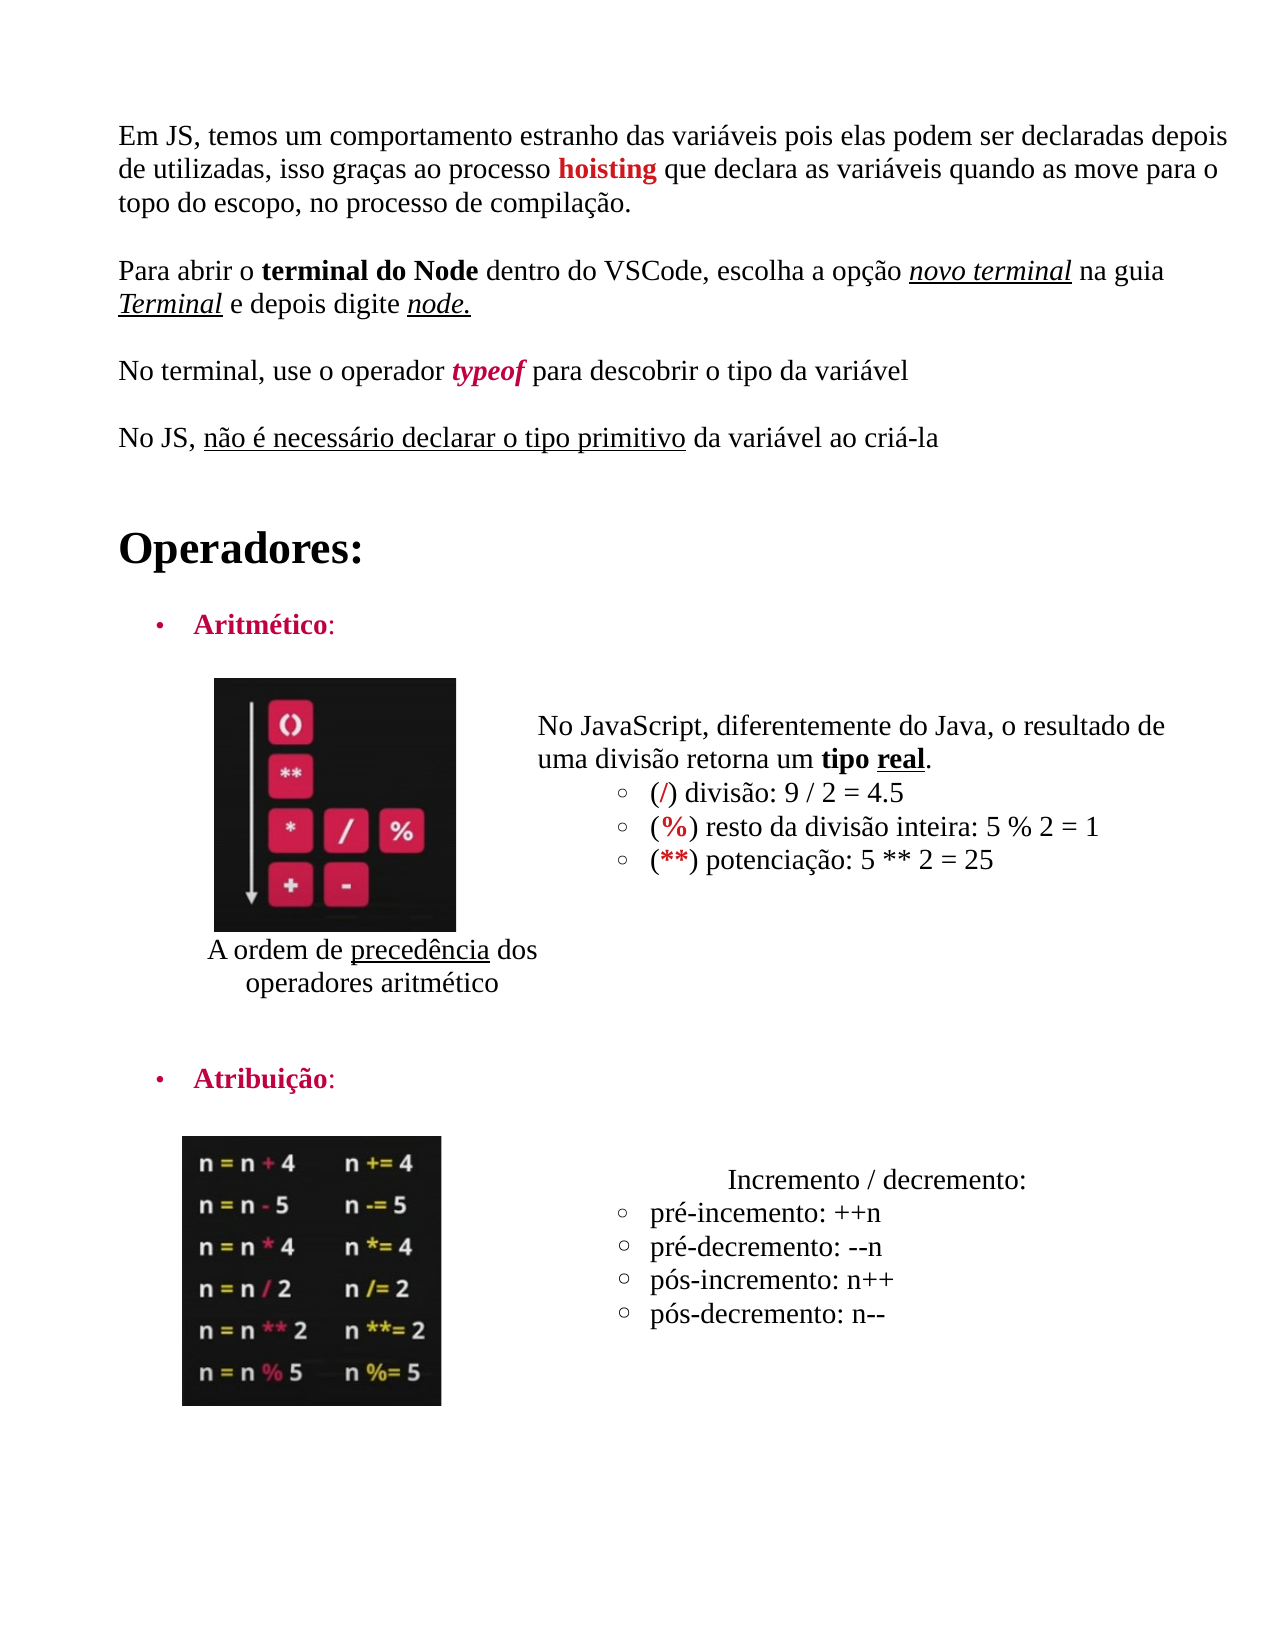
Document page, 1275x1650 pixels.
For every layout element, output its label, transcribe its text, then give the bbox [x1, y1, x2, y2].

picture [214, 678, 457, 932]
picture [182, 1136, 442, 1406]
text Em JS, temos um comportamento estranho das variáveis pois elas podem ser declaradas depois de utilizadas, isso graças ao processo hoisting que declara as variáveis quando as move para o topo do escopo, no processo de compilação. [118, 118, 1234, 219]
list Atribuição: [156, 1061, 1217, 1095]
list (%) resto da divisão inteira: 5 % 2 = 1 [612, 809, 1217, 842]
list pré-incemento: ++n [612, 1195, 1217, 1229]
text No JS, não é necessário declarar o tipo primitivo da variável ao criá-la [118, 421, 1217, 454]
text No JavaScript, diferentemente do Java, o resultado de uma divisão retorna um tipo real. [537, 708, 1217, 775]
list pós-incremento: n++ [612, 1262, 1217, 1296]
list (**) potenciação: 5 ** 2 = 25 [612, 842, 1217, 876]
text Operadores: [118, 521, 1217, 574]
list pré-decremento: --n [612, 1229, 1217, 1262]
text A ordem de precedência dos operadores aritmético [201, 909, 543, 999]
list (/) divisão: 9 / 2 = 4.5 [612, 775, 1217, 809]
list pós-decremento: n-- [612, 1296, 1217, 1330]
text No terminal, use o operador typeof para descobrir o tipo da variável [118, 353, 1217, 387]
text Para abrir o terminal do Node dentro do VSCode, escolha a opção novo terminal na guia Terminal e depois digite node. [118, 253, 1217, 320]
text Incremento / decremento: [537, 1162, 1217, 1195]
list Aritmético: [156, 607, 1217, 641]
